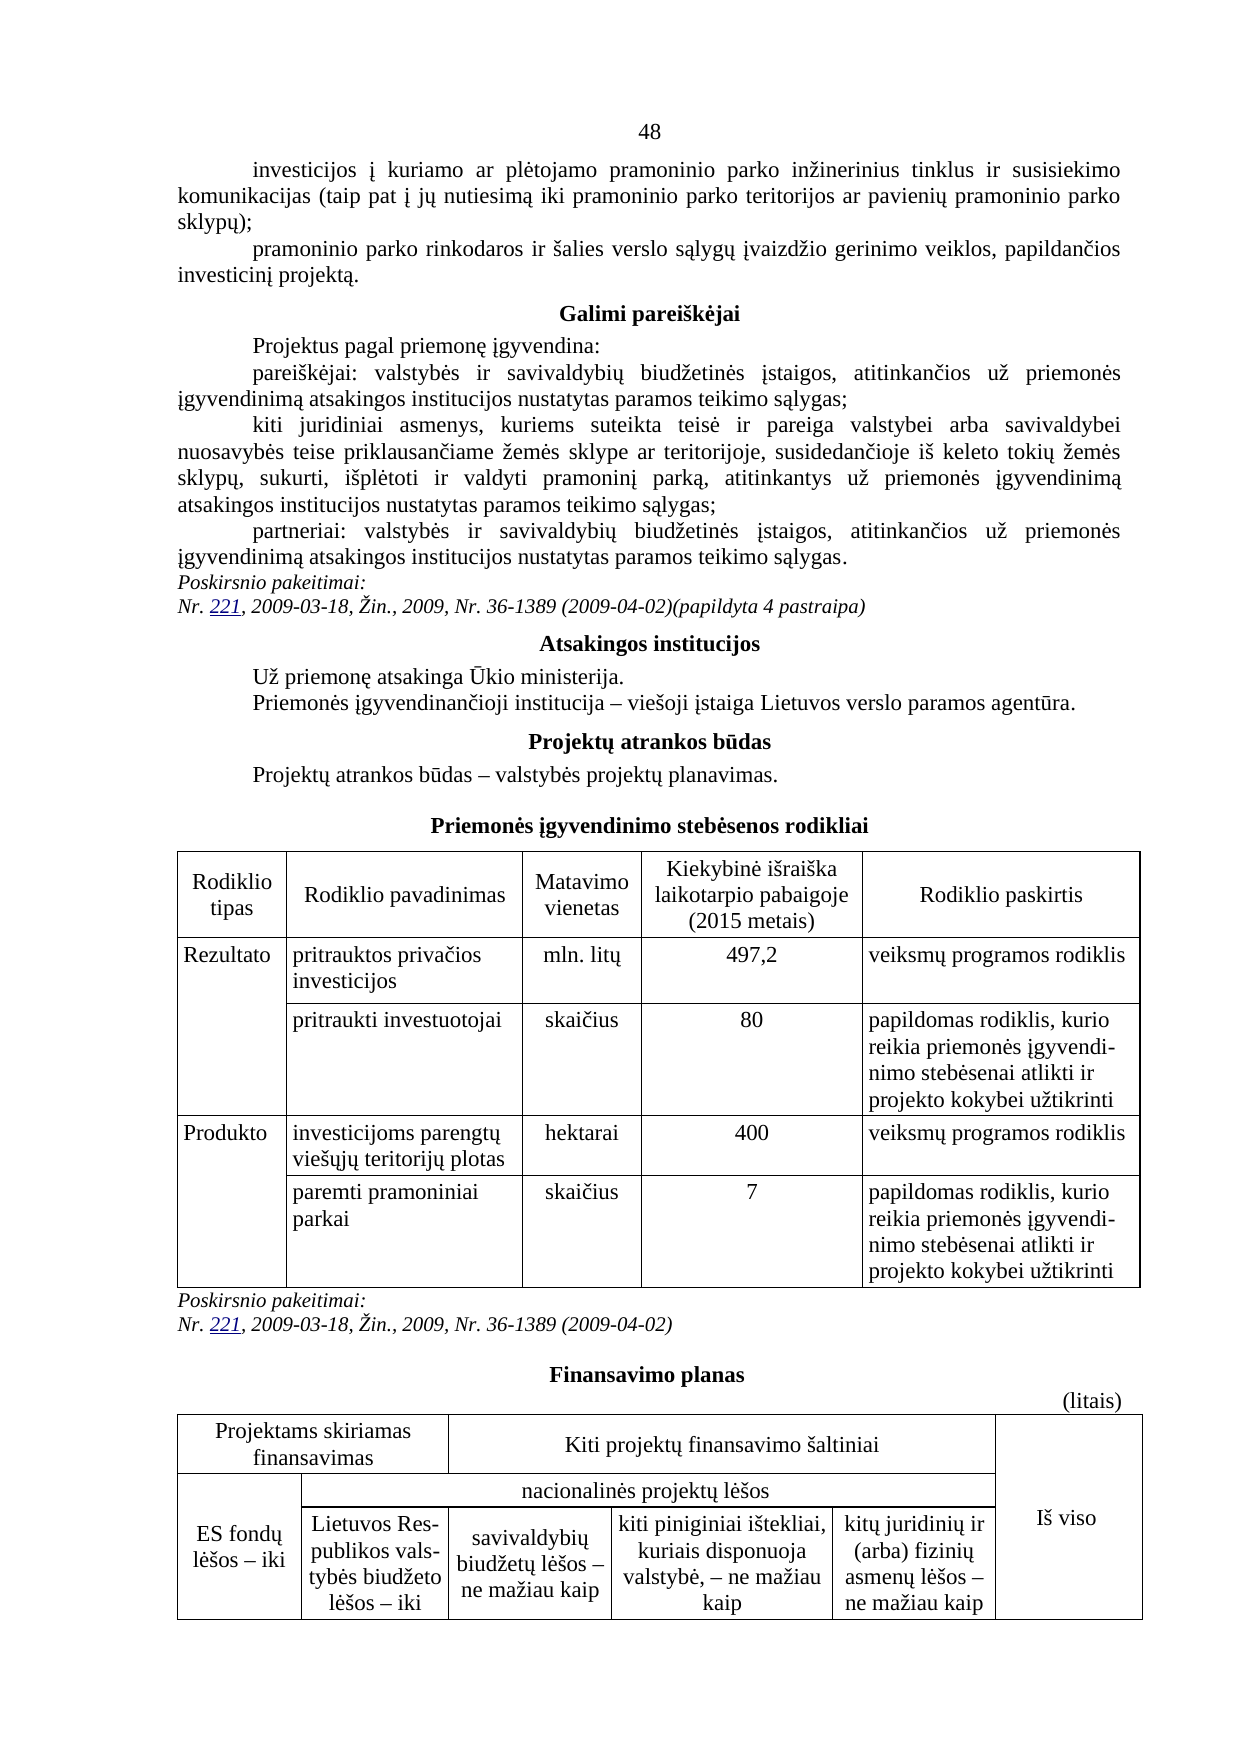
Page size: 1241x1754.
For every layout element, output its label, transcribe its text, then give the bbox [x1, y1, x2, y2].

text investicijos į kuriamo ar plėtojamo pramoninio parko inžinerinius tinklus ir susisiekimo komunikacijas (taip pat į jų nutiesimą iki pramoninio parko teritorijos ar pavienių pramoninio parko sklypų); [177, 156, 1122, 235]
table_cell mln. litų [523, 938, 641, 1003]
table_cell Rezultato [178, 938, 286, 1115]
text Priemonės įgyvendinimo stebėsenos rodikliai [177, 812, 1122, 838]
table_cell papildomas rodiklis, kurio reikia priemonės įgyvendi­nimo stebėsenai atlikti ir projekto kokybei užtikrinti [863, 1004, 1139, 1115]
table_cell pritrauktos privačios investicijos [287, 938, 522, 1003]
table_header Kiekybinė išraiška laikotarpio pabaigoje (2015 metais) [642, 852, 862, 937]
text pramoninio parko rinkodaros ir šalies verslo sąlygų įvaizdžio gerinimo veiklos, papildančios investicinį projektą. [177, 235, 1122, 287]
table_cell 400 [642, 1116, 862, 1174]
text kiti juridiniai asmenys, kuriems suteikta teisė ir pareiga valstybei arba savivaldybei nuosavybės teise priklausančiame žemės sklype ar teritorijoje, susidedančioje iš keleto tokių žemės sklypų, sukurti, išplėtoti ir valdyti pramoninį parką, atitinkantys už priemonės įgyvendinimą atsakingos institucijos nustatytas paramos teikimo sąlygas; [177, 412, 1122, 517]
text Nr. 221, 2009-03-18, Žin., 2009, Nr. 36-1389 (2009-04-02) [177, 1312, 1122, 1336]
table_header Rodiklio pavadinimas [287, 852, 522, 937]
table_cell pritraukti investuotojai [287, 1004, 522, 1115]
table_cell paremti pramoniniai parkai [287, 1176, 522, 1287]
table_cell veiksmų programos rodiklis [863, 938, 1139, 1003]
text (litais) [177, 1387, 1122, 1414]
table_cell Lietuvos Res­publikos vals­tybės biudžeto lėšos – iki [302, 1508, 448, 1619]
text Poskirsnio pakeitimai: [177, 1288, 1122, 1312]
table_header Matavimo vienetas [523, 852, 641, 937]
table_cell nacionalinės projektų lėšos [302, 1474, 995, 1506]
table_cell 80 [642, 1004, 862, 1115]
table_cell skaičius [523, 1004, 641, 1115]
table_cell savivaldybių biudžetų lėšos – ne mažiau kaip [449, 1508, 611, 1619]
text Priemonės įgyvendinančioji institucija – viešoji įstaiga Lietuvos verslo paramos agentūra. [177, 689, 1122, 716]
text Nr. 221, 2009-03-18, Žin., 2009, Nr. 36-1389 (2009-04-02)(papildyta 4 pastraipa) [177, 594, 1122, 618]
text Finansavimo planas [177, 1361, 1122, 1387]
text Už priemonę atsakinga Ūkio ministerija. [177, 663, 1122, 689]
text Atsakingos institucijos [177, 630, 1122, 657]
table_cell papildomas rodiklis, kurio reikia priemonės įgyvendi­nimo stebėsenai atlikti ir projekto kokybei užtikrinti [863, 1176, 1139, 1287]
table_cell ES fondų lėšos – iki [178, 1474, 301, 1619]
table_header Kiti projektų finansavimo šaltiniai [449, 1415, 995, 1473]
text Projektų atrankos būdas [177, 728, 1122, 754]
text pareiškėjai: valstybės ir savivaldybių biudžetinės įstaigos, atitinkančios už priemonės įgyvendinimą atsakingos institucijos nustatytas paramos teikimo sąlygas; [177, 359, 1122, 412]
text Poskirsnio pakeitimai: [177, 570, 1122, 594]
table_cell kitų juridinių ir (arba) fizinių asmenų lėšos – ne mažiau kaip [833, 1508, 995, 1619]
table_header Iš viso [996, 1415, 1142, 1619]
table_header Projektams skiriamas finansavimas [178, 1415, 448, 1473]
table_cell skaičius [523, 1176, 641, 1287]
table_cell veiksmų programos rodiklis [863, 1116, 1139, 1174]
table_cell 7 [642, 1176, 862, 1287]
table_cell Produkto [178, 1116, 286, 1287]
table_cell kiti piniginiai ištekliai, kuriais disponuoja valstybė, – ne mažiau kaip [612, 1508, 832, 1619]
table_header Rodiklio paskirtis [863, 852, 1139, 937]
text Projektus pagal priemonę įgyvendina: [177, 332, 1122, 359]
table_cell investicijoms parengtų viešųjų teritorijų plotas [287, 1116, 522, 1174]
text Projektų atrankos būdas – valstybės projektų planavimas. [177, 761, 1122, 787]
text partneriai: valstybės ir savivaldybių biudžetinės įstaigos, atitinkančios už priemonės įgyvendinimą atsakingos institucijos nustatytas paramos teikimo sąlygas. [177, 517, 1122, 570]
table_cell hektarai [523, 1116, 641, 1174]
text Galimi pareiškėjai [177, 300, 1122, 326]
table_cell 497,2 [642, 938, 862, 1003]
table_header Rodiklio tipas [178, 852, 286, 937]
